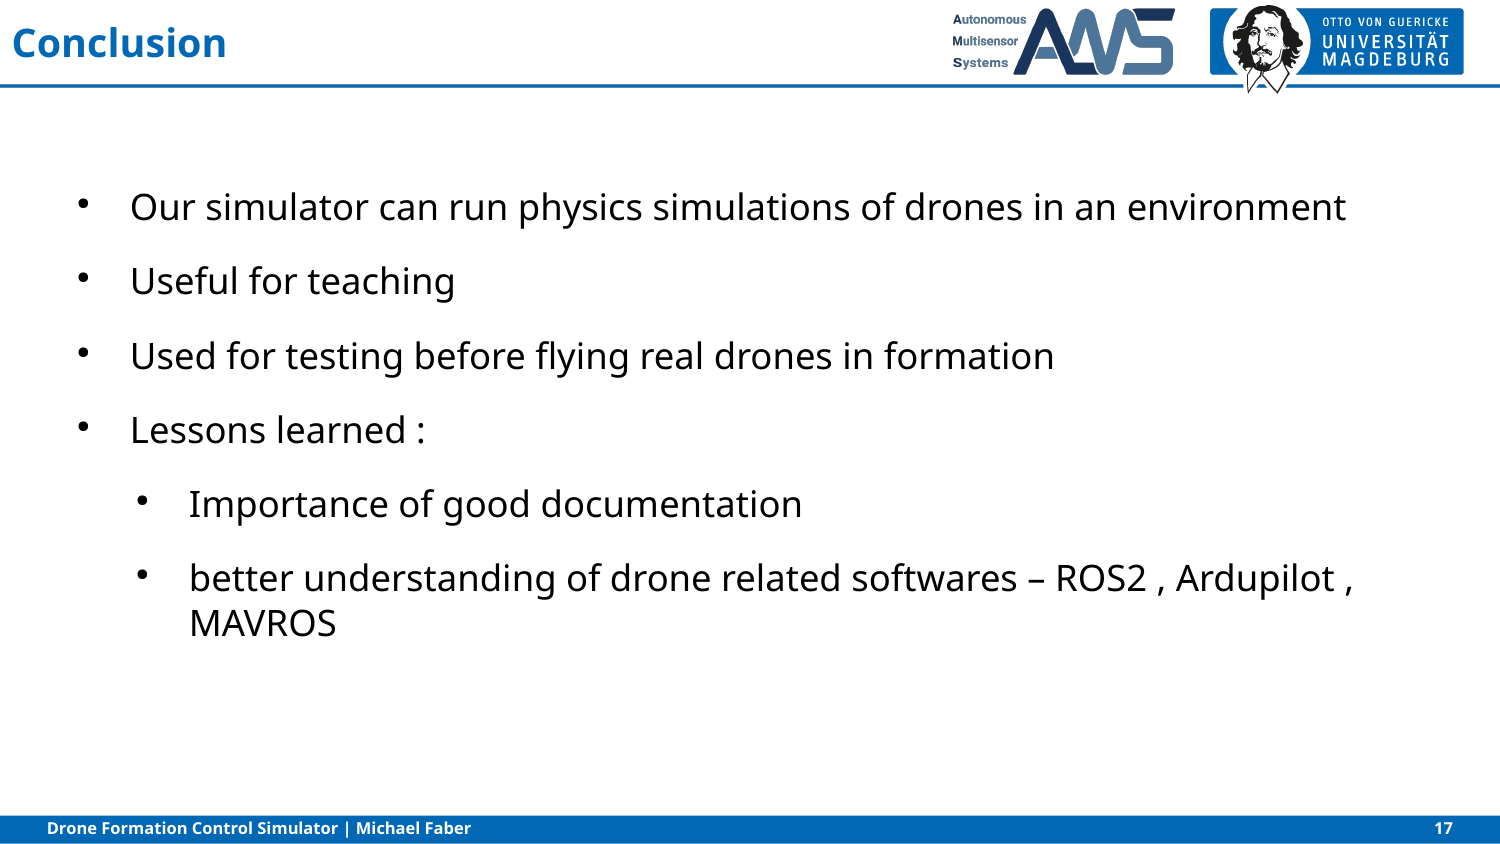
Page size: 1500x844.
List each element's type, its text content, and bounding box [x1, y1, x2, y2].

list Our simulator can run physics simulations of drones in an environment Useful for teaching Used for testing before flying real drones in formation Lessons learned : Importance of good documentation better understanding of drone related softwares – ROS2 , Ardupilot , MAVROS [59, 184, 1441, 721]
title Conclusion [0, 0, 943, 86]
picture [0, 0, 1500, 103]
